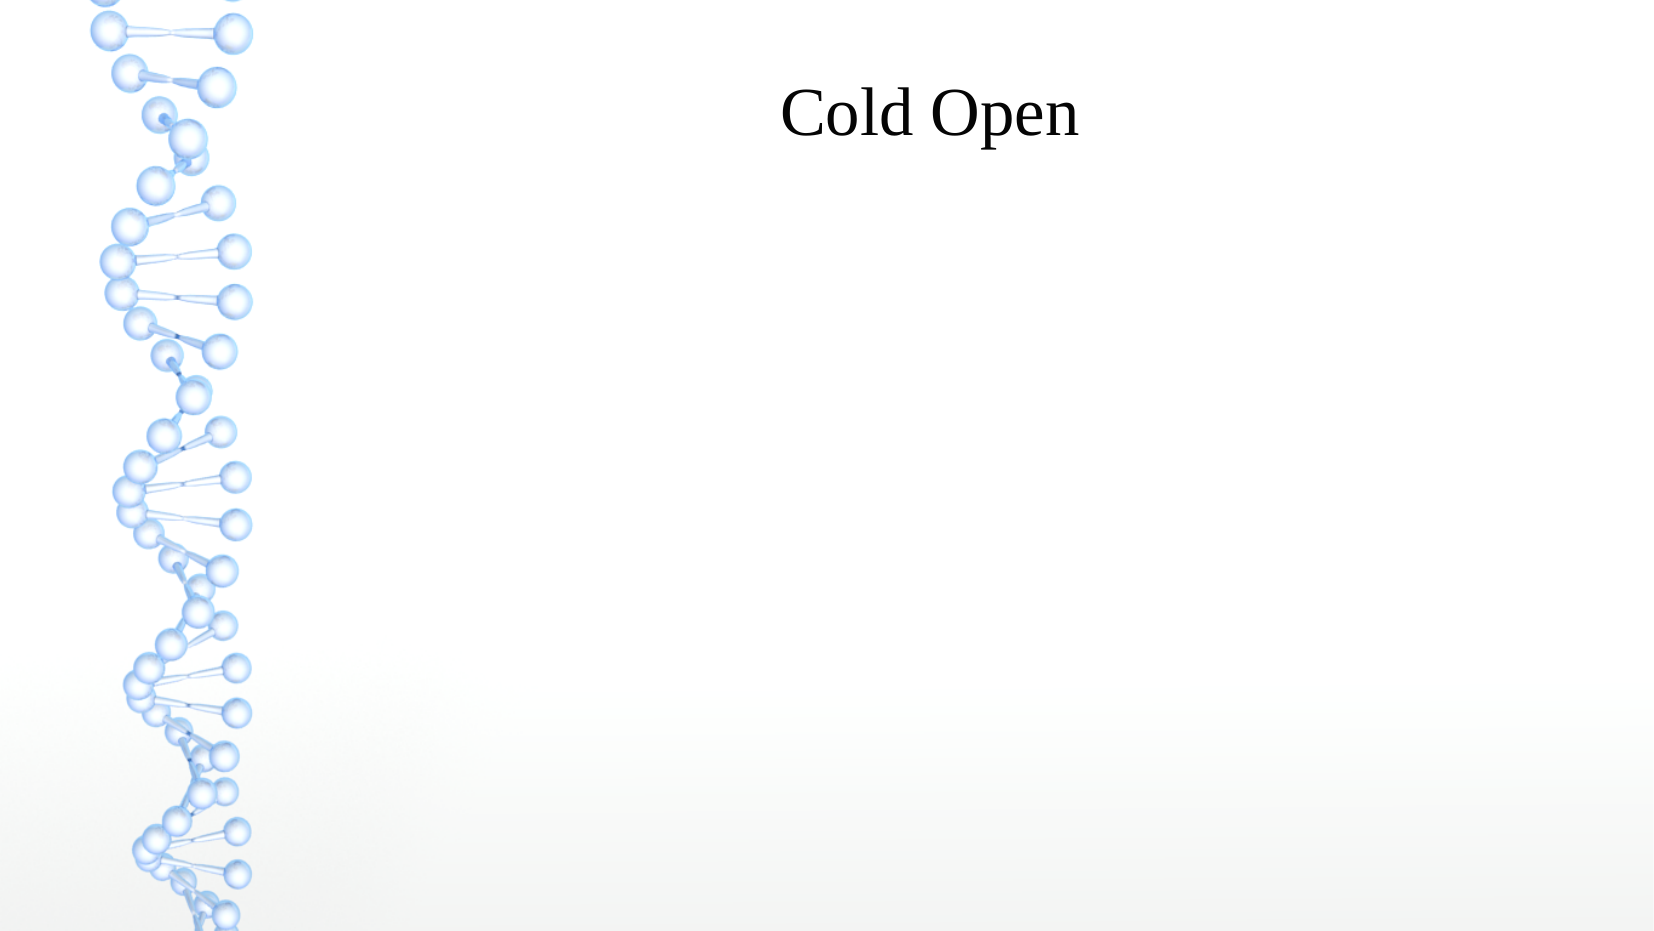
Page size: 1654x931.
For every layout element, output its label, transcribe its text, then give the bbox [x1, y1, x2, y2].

picture [0, 0, 1654, 931]
title Cold Open [265, 35, 1595, 189]
